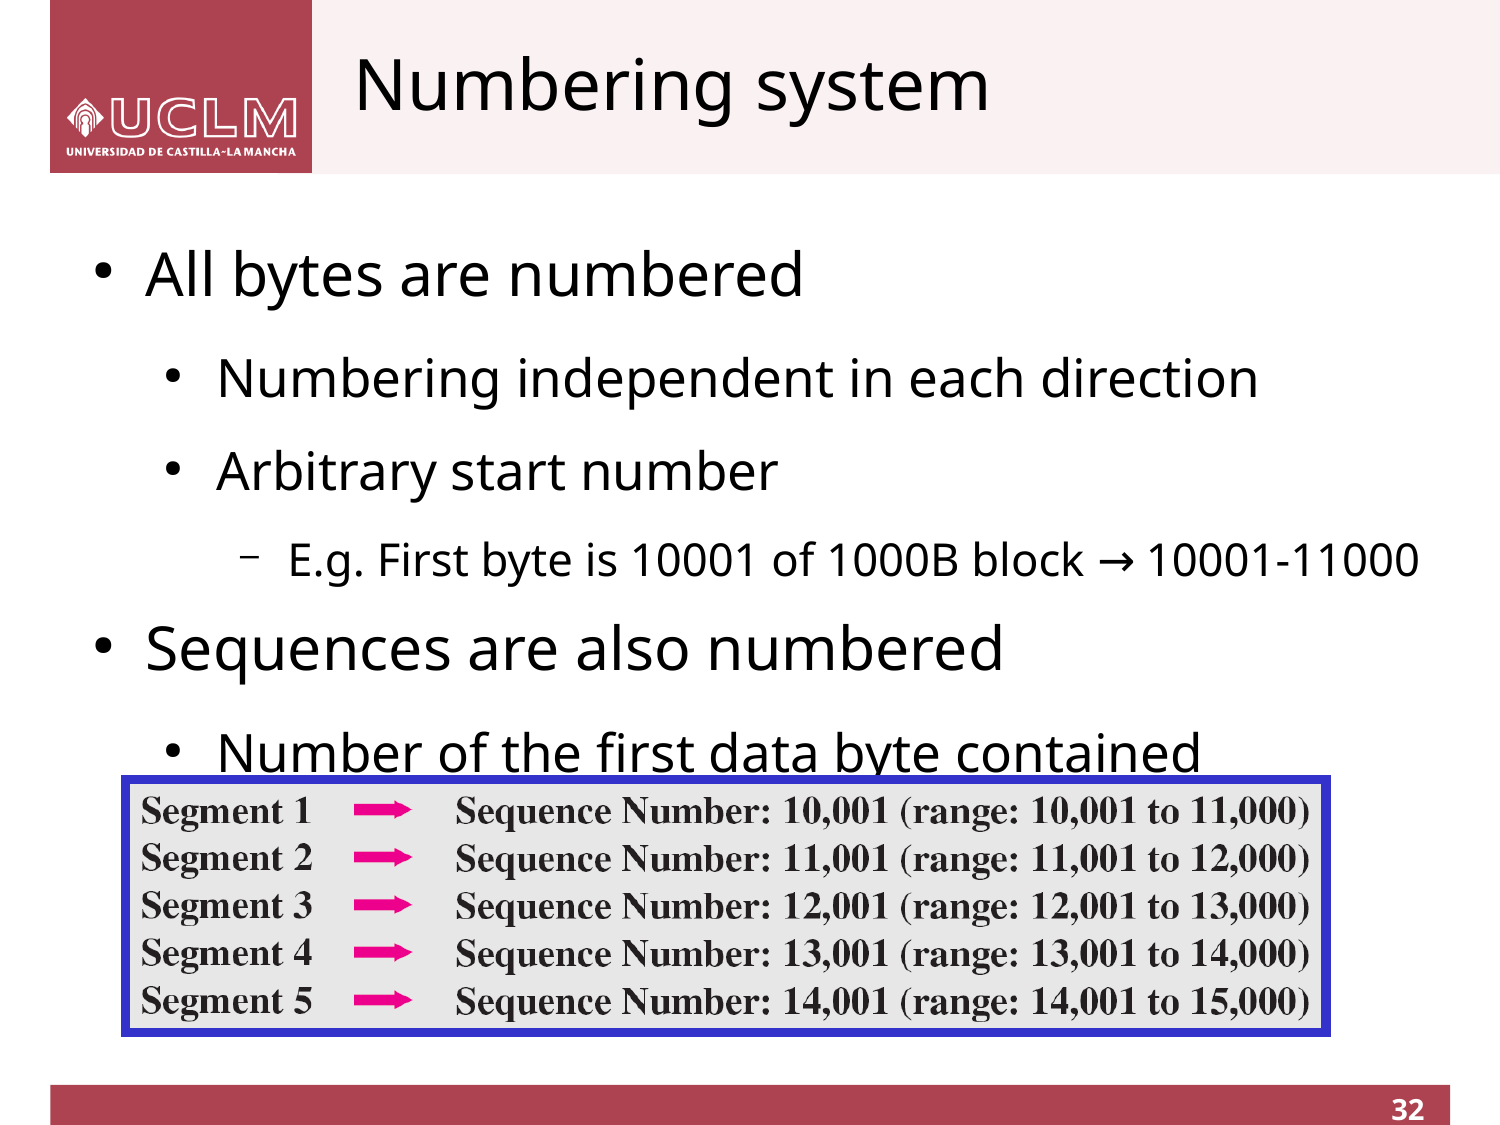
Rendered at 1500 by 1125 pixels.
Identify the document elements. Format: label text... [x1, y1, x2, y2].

list All bytes are numbered Numbering independent in each direction Arbitrary start number E.g. First byte is 10001 of 1000B block → 10001-11000 Sequences are also numbered Number of the first data byte contained Some special cases for control messages [74, 231, 1425, 884]
picture [50, 0, 312, 173]
title Numbering system [353, 6, 1425, 168]
picture [129, 784, 1322, 1028]
